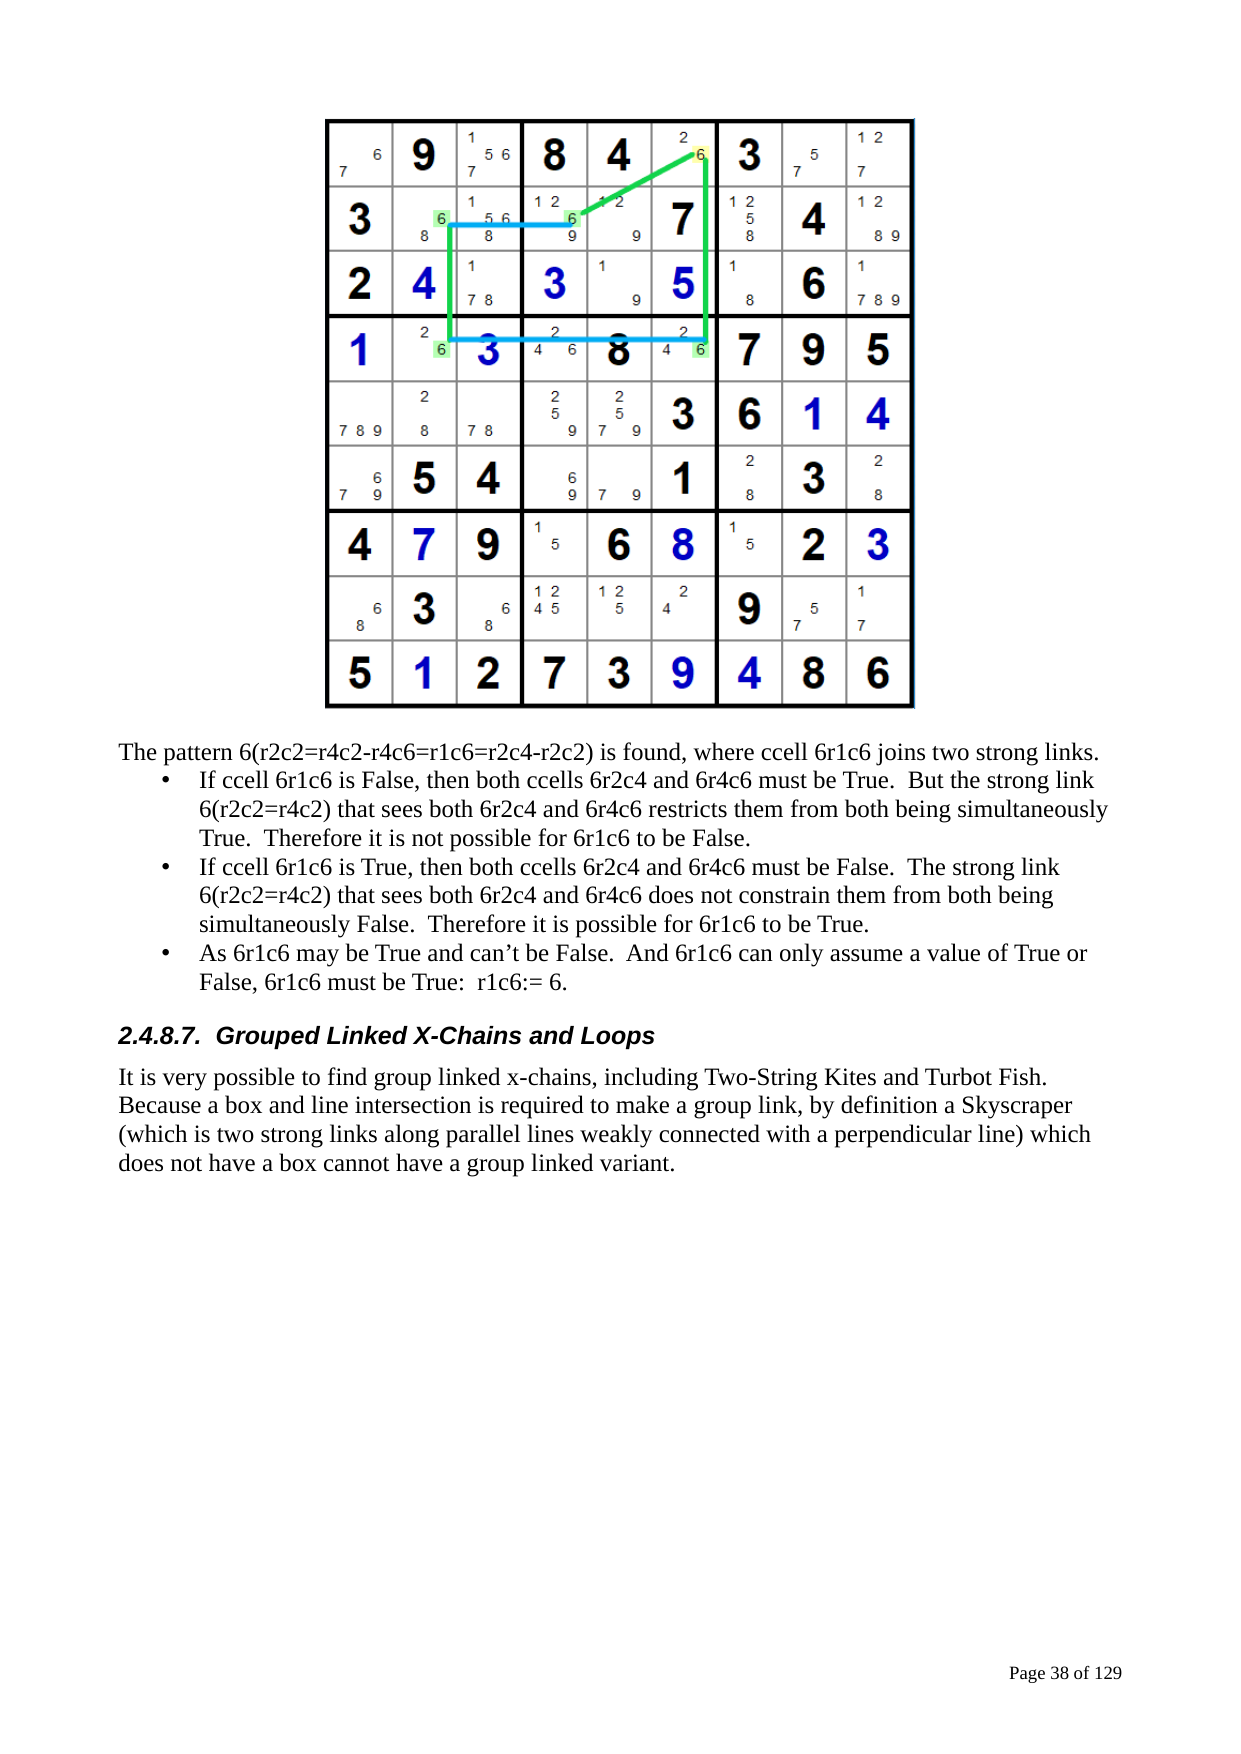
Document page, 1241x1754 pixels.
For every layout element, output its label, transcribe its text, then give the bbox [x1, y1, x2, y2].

text The pattern 6(r2c2=r4c2-r4c6=r1c6=r2c4-r2c2) is found, where ccell 6r1c6 joins two strong links. [118, 737, 1122, 766]
picture [325, 118, 916, 709]
subtitle Grouped Linked X-Chains and Loops [118, 1021, 1122, 1049]
list If ccell 6r1c6 is False, then both ccells 6r2c4 and 6r4c6 must be True. But the strong link 6(r2c2=r4c2) that sees both 6r2c4 and 6r4c6 restricts them from both being simultaneously True. Therefore it is not possible for 6r1c6 to be False. [161, 766, 1122, 852]
list As 6r1c6 may be True and can’t be False. And 6r1c6 can only assume a value of True or False, 6r1c6 must be True: r1c6:= 6. [161, 938, 1122, 996]
list If ccell 6r1c6 is True, then both ccells 6r2c4 and 6r4c6 must be False. The strong link 6(r2c2=r4c2) that sees both 6r2c4 and 6r4c6 does not constrain them from both being simultaneously False. Therefore it is possible for 6r1c6 to be True. [161, 852, 1122, 938]
text It is very possible to find group linked x-chains, including Two-String Kites and Turbot Fish. Because a box and line intersection is required to make a group link, by definition a Skyscraper (which is two strong links along parallel lines weakly connected with a perpendicular line) which does not have a box cannot have a group linked variant. [118, 1062, 1122, 1177]
